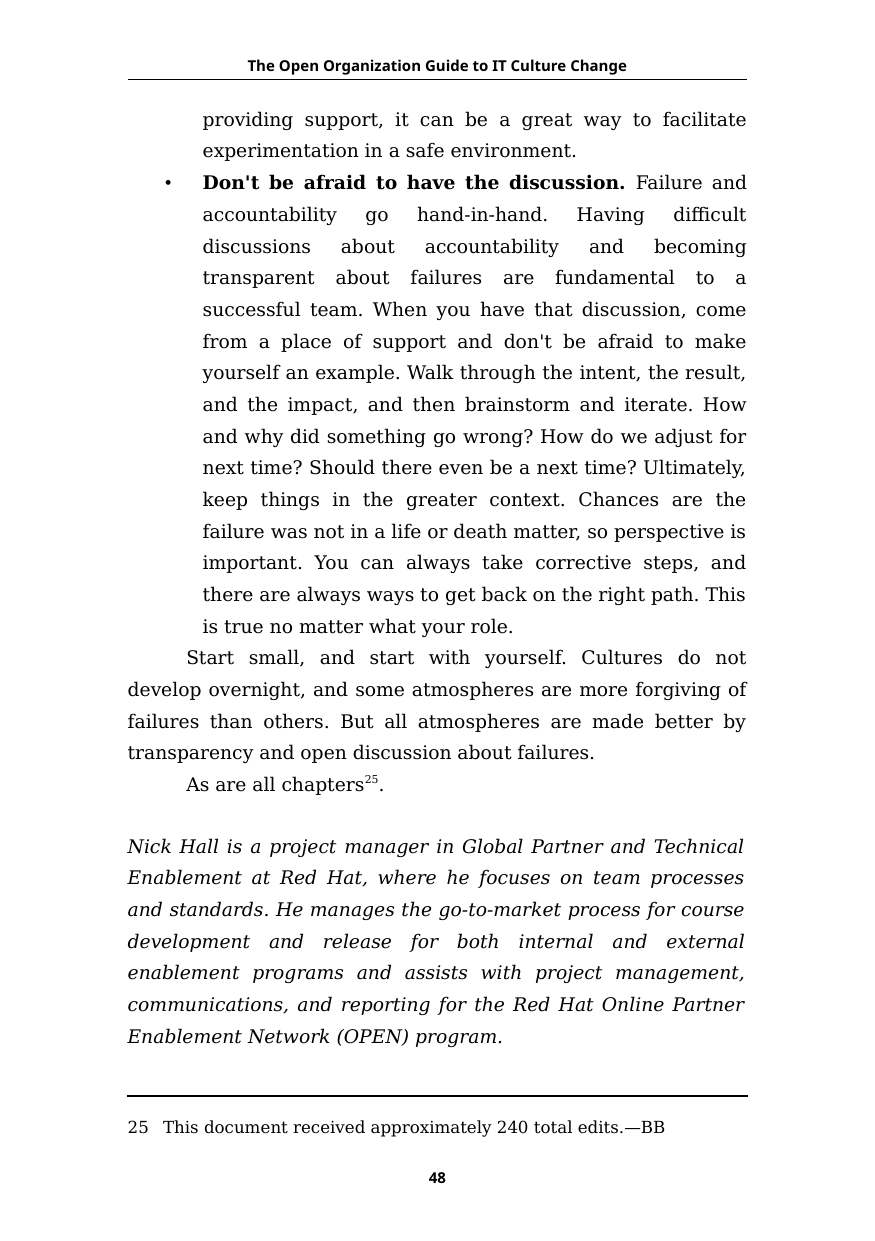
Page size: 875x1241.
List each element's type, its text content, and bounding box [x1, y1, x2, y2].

list Don't be afraid to have the discussion. Failure and accountability go hand-in-hand. Having difficult discussions about accountability and becoming transparent about failures are fundamental to a successful team. When you have that discussion, come from a place of support and don't be afraid to make yourself an example. Walk through the intent, the result, and the impact, and then brainstorm and iterate. How and why did something go wrong? How do we adjust for next time? Should there even be a next time? Ultimately, keep things in the greater context. Chances are the failure was not in a life or death matter, so perspective is important. You can always take corrective steps, and there are always ways to get back on the right path. This is true no matter what your role. [165, 172, 747, 637]
text Nick Hall is a project manager in Global Partner and Technical Enablement at Red Hat, where he focuses on team processes and standards. He manages the go-to-market process for course development and release for both internal and external enablement programs and assists with project management, communications, and reporting for the Red Hat Online Partner Enablement Network (OPEN) program. [127, 836, 747, 1047]
list providing support, it can be a great way to facilitate experimentation in a safe environment. [165, 109, 747, 162]
text Start small, and start with yourself. Cultures do not develop overnight, and some atmospheres are more forgiving of failures than others. But all atmospheres are made better by transparency and open discussion about failures. [127, 647, 747, 764]
text As are all chapters. [127, 774, 747, 796]
text This document received approximately 240 total edits.—BB [127, 1118, 747, 1138]
